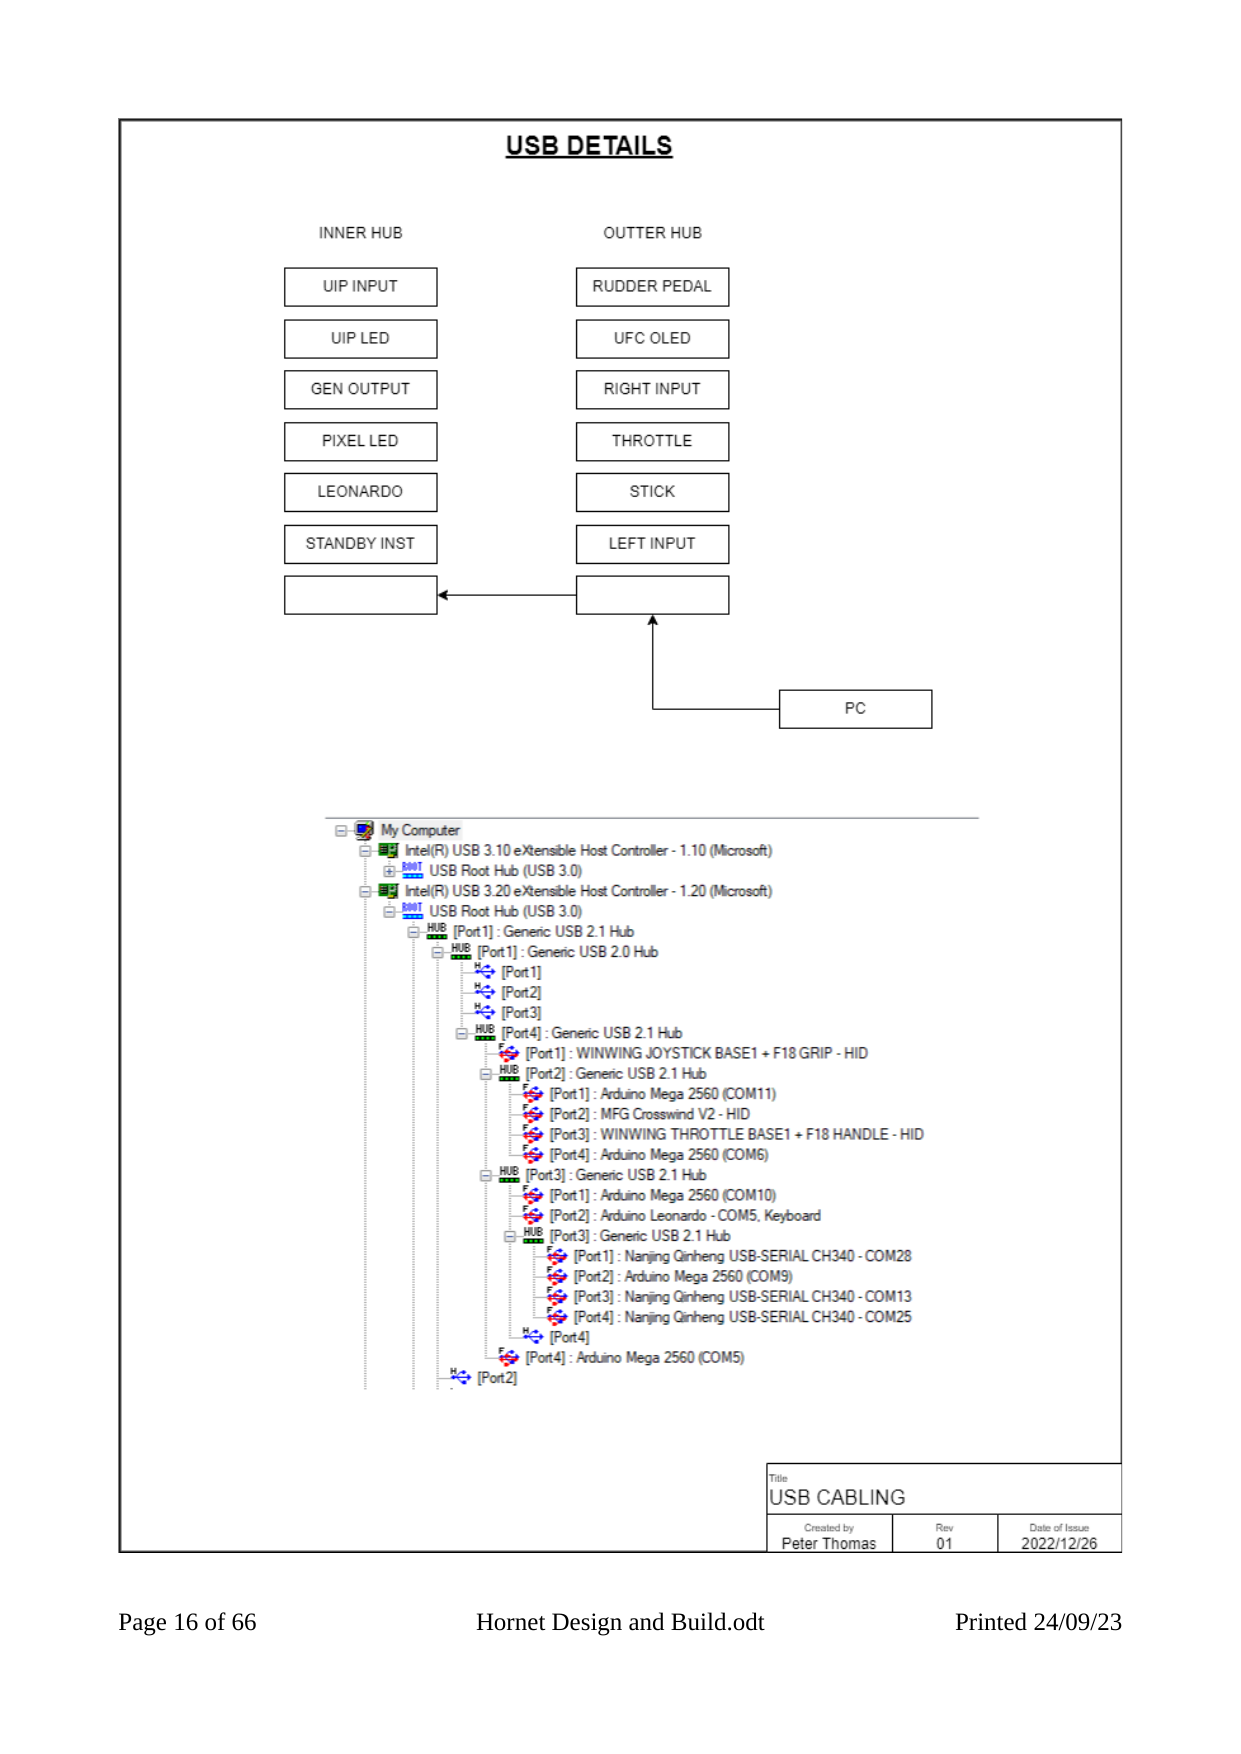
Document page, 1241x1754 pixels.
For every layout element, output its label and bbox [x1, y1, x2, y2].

picture [118, 118, 1123, 1553]
